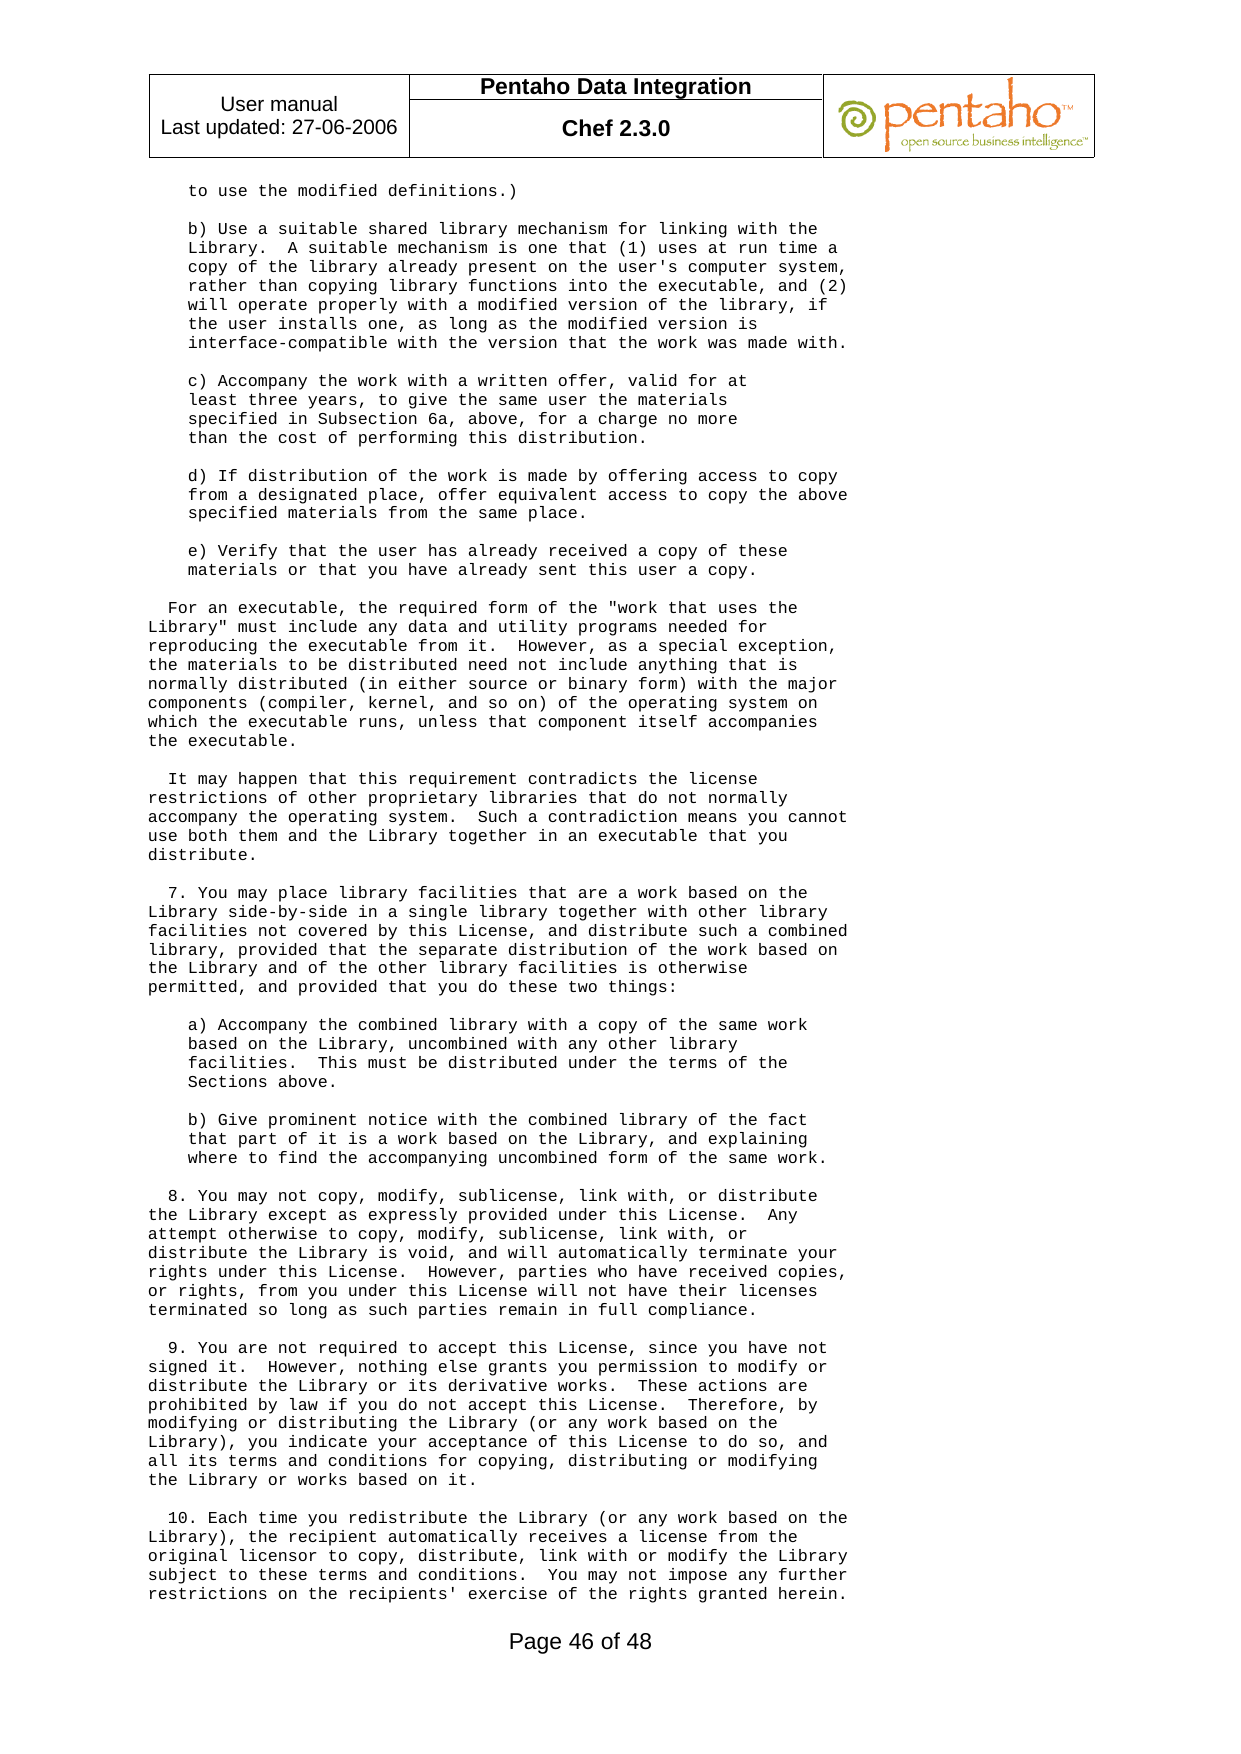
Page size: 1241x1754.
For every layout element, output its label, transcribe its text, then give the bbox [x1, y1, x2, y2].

text to use the modified definitions.) b) Use a suitable shared library mechanism for linking with the Library. A suitable mechanism is one that (1) uses at run time a copy of the library already present on the user's computer system, rather than copying library functions into the executable, and (2) will operate properly with a modified version of the library, if the user installs one, as long as the modified version is interface-compatible with the version that the work was made with. c) Accompany the work with a written offer, valid for at least three years, to give the same user the materials specified in Subsection 6a, above, for a charge no more than the cost of performing this distribution. d) If distribution of the work is made by offering access to copy from a designated place, offer equivalent access to copy the above specified materials from the same place. e) Verify that the user has already received a copy of these materials or that you have already sent this user a copy. For an executable, the required form of the "work that uses the Library" must include any data and utility programs needed for reproducing the executable from it. However, as a special exception, the materials to be distributed need not include anything that is normally distributed (in either source or binary form) with the major components (compiler, kernel, and so on) of the operating system on which the executable runs, unless that component itself accompanies the executable. It may happen that this requirement contradicts the license restrictions of other proprietary libraries that do not normally accompany the operating system. Such a contradiction means you cannot use both them and the Library together in an executable that you distribute. 7. You may place library facilities that are a work based on the Library side-by-side in a single library together with other library facilities not covered by this License, and distribute such a combined library, provided that the separate distribution of the work based on the Library and of the other library facilities is otherwise permitted, and provided that you do these two things: a) Accompany the combined library with a copy of the same work based on the Library, uncombined with any other library facilities. This must be distributed under the terms of the Sections above. b) Give prominent notice with the combined library of the fact that part of it is a work based on the Library, and explaining where to find the accompanying uncombined form of the same work. 8. You may not copy, modify, sublicense, link with, or distribute the Library except as expressly provided under this License. Any attempt otherwise to copy, modify, sublicense, link with, or distribute the Library is void, and will automatically terminate your rights under this License. However, parties who have received copies, or rights, from you under this License will not have their licenses terminated so long as such parties remain in full compliance. 9. You are not required to accept this License, since you have not signed it. However, nothing else grants you permission to modify or distribute the Library or its derivative works. These actions are prohibited by law if you do not accept this License. Therefore, by modifying or distributing the Library (or any work based on the Library), you indicate your acceptance of this License to do so, and all its terms and conditions for copying, distributing or modifying the Library or works based on it. 10. Each time you redistribute the Library (or any work based on the Library), the recipient automatically receives a license from the original licensor to copy, distribute, link with or modify the Library subject to these terms and conditions. You may not impose any further restrictions on the recipients' exercise of the rights granted herein. [148, 183, 1092, 1604]
